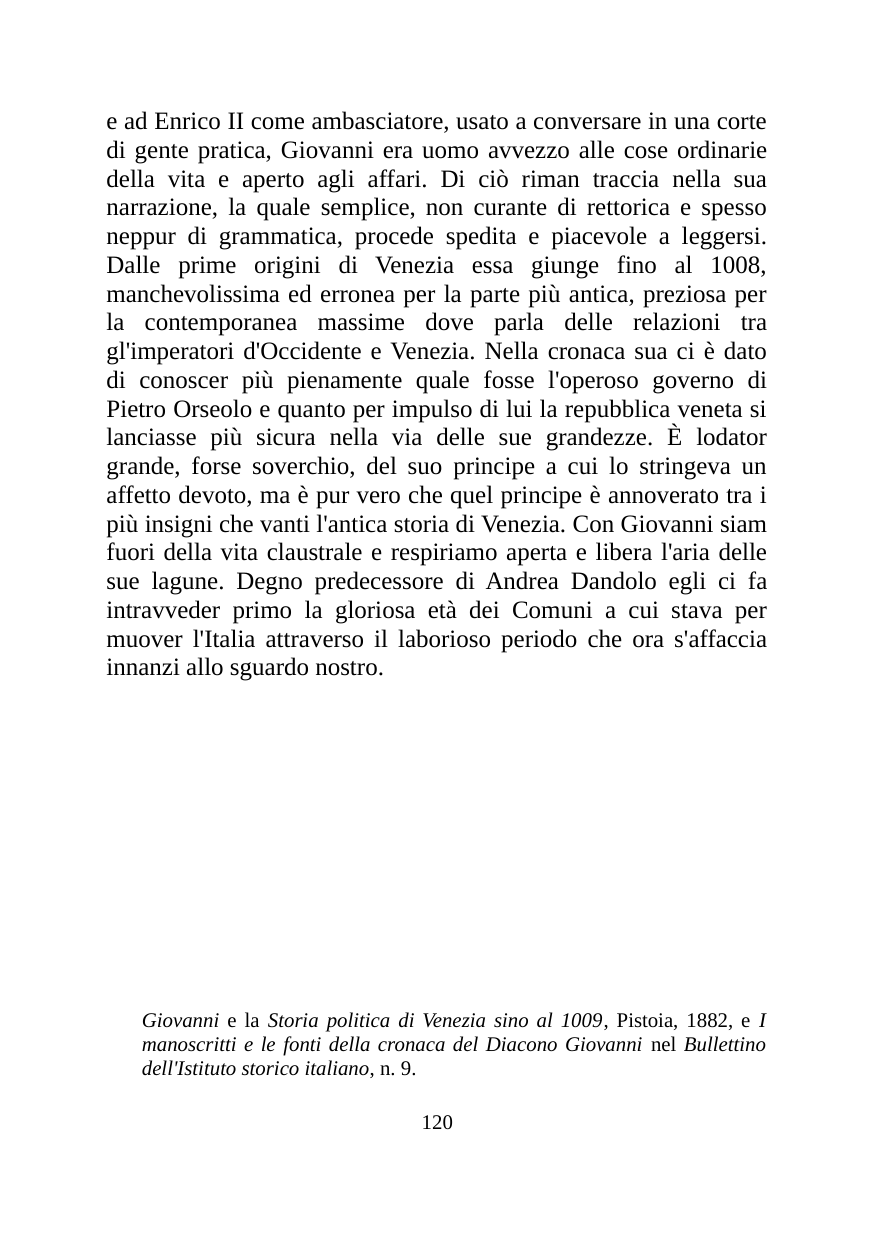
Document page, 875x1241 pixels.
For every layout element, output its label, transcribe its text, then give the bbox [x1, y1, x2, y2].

text Giovanni e la Storia politica di Venezia sino al 1009, Pistoia, 1882, e I manoscritti e le fonti della cronaca del Diacono Giovanni nel Bullettino dell'Istituto storico italiano, n. 9. [106, 1008, 768, 1080]
text e ad Enrico II come ambasciatore, usato a conversare in una corte di gente pratica, Giovanni era uomo avvezzo alle cose ordinarie della vita e aperto agli affari. Di ciò riman traccia nella sua narrazione, la quale semplice, non curante di rettorica e spesso neppur di grammatica, procede spedita e piacevole a leggersi. Dalle prime origini di Venezia essa giunge fino al 1008, manchevolissima ed erronea per la parte più antica, preziosa per la contemporanea massime dove parla delle relazioni tra gl'imperatori d'Occidente e Venezia. Nella cronaca sua ci è dato di conoscer più pienamente quale fosse l'operoso governo di Pietro Orseolo e quanto per impulso di lui la repubblica veneta si lanciasse più sicura nella via delle sue grandezze. È lodator grande, forse soverchio, del suo principe a cui lo stringeva un affetto devoto, ma è pur vero che quel principe è annoverato tra i più insigni che vanti l'antica storia di Venezia. Con Giovanni siam fuori della vita claustrale e respiriamo aperta e libera l'aria delle sue lagune. Degno predecessore di Andrea Dandolo egli ci fa intravveder primo la gloriosa età dei Comuni a cui stava per muover l'Italia attraverso il laborioso periodo che ora s'affaccia innanzi allo sguardo nostro. [106, 106, 768, 681]
